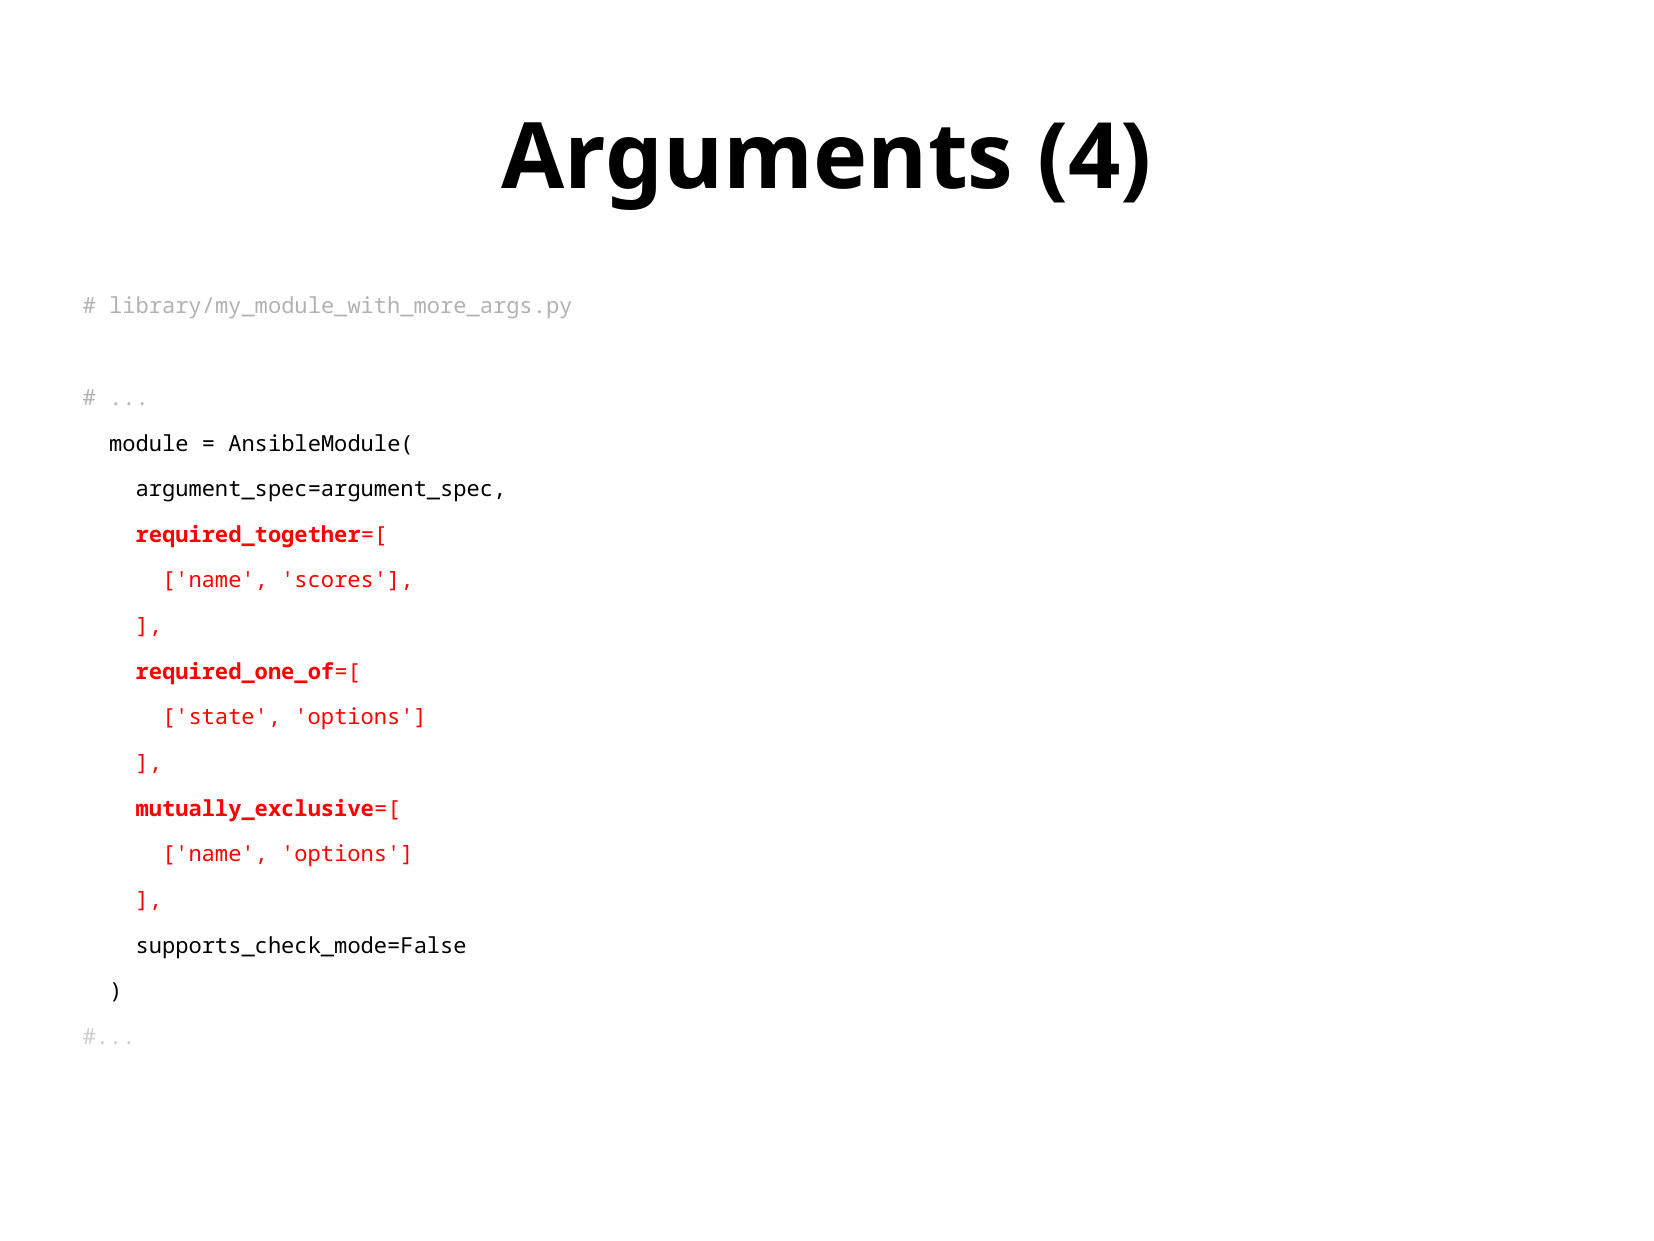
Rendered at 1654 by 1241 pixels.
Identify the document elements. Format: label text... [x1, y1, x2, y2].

title Arguments (4) [82, 49, 1571, 257]
list # library/my_module_with_more_args.py # ... module = AnsibleModule( argument_spec=argument_spec, required_together=[ ['name', 'scores'], ], required_one_of=[ ['state', 'options'] ], mutually_exclusive=[ ['name', 'options'] ], supports_check_mode=False ) #... [82, 290, 1571, 1052]
